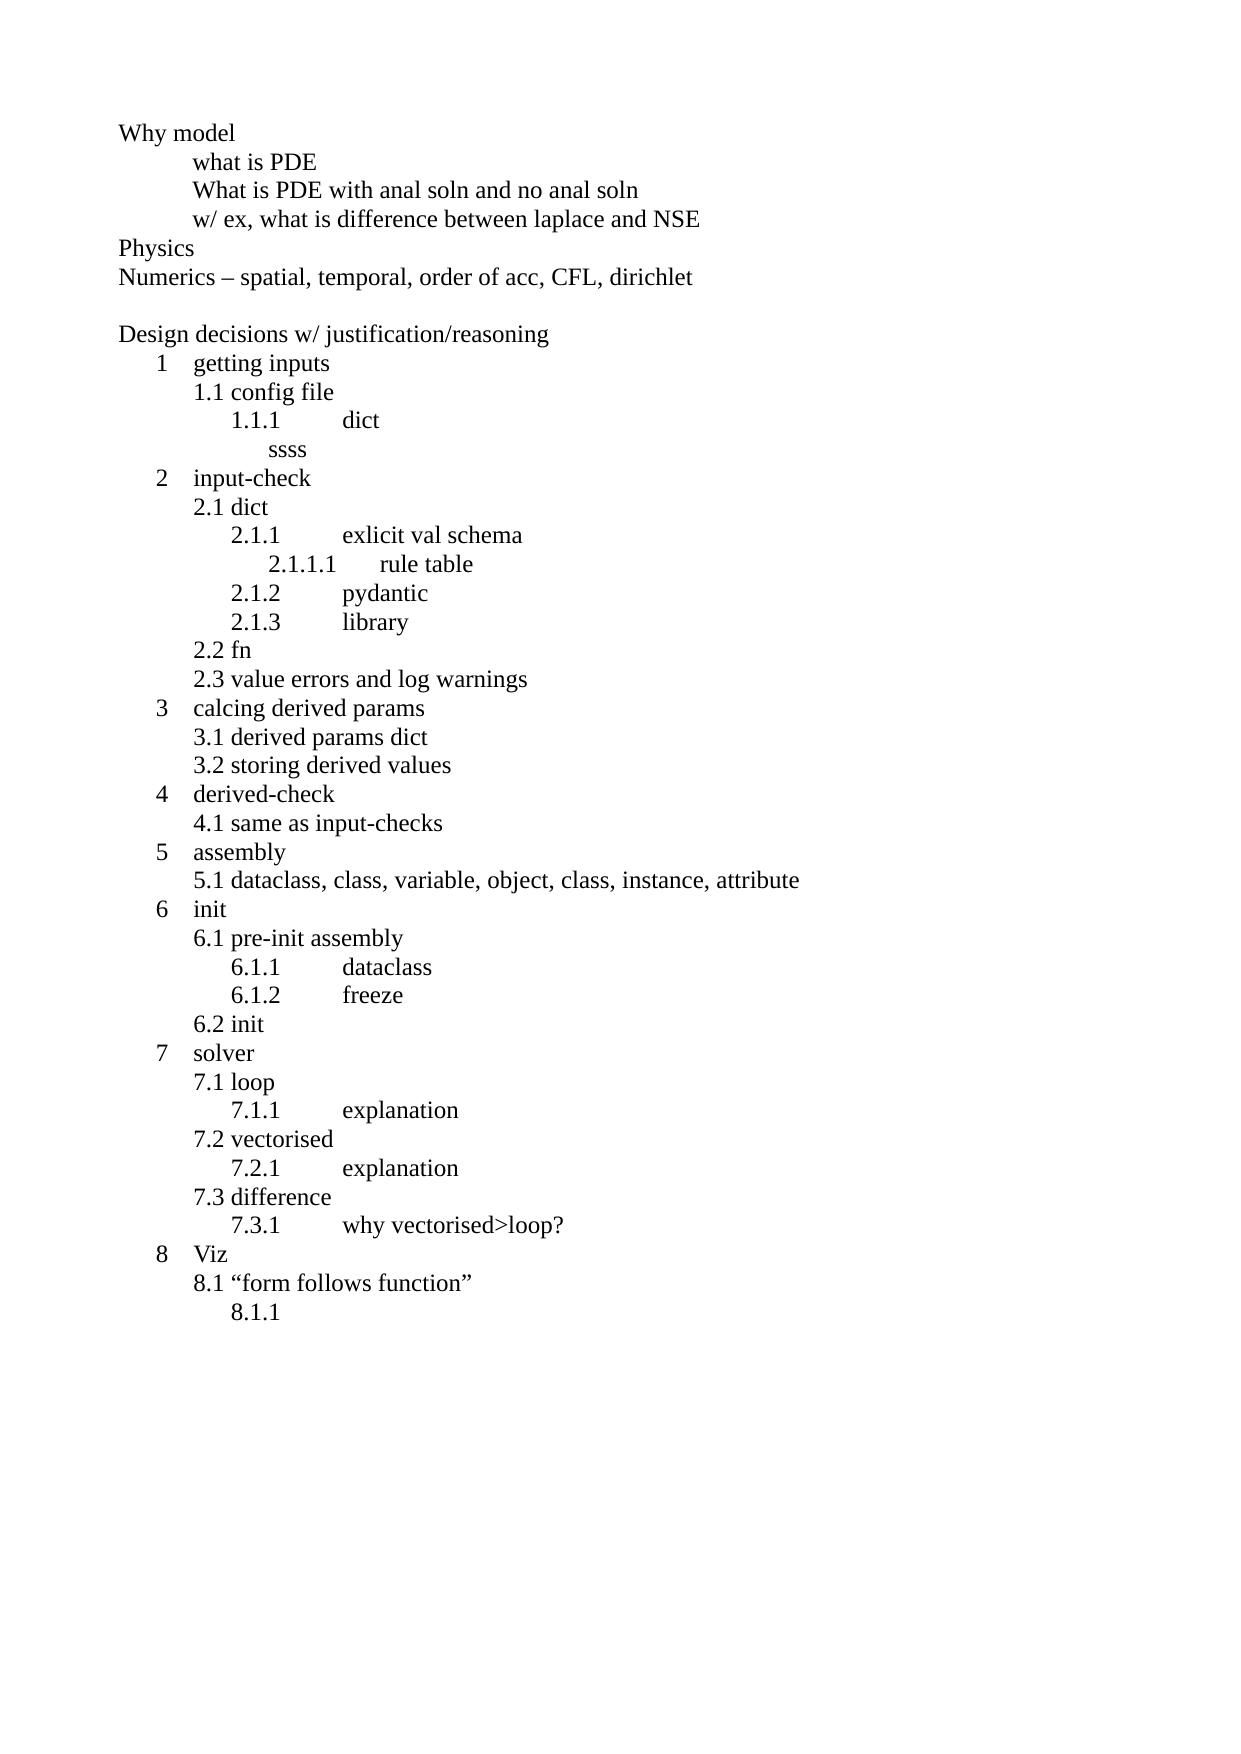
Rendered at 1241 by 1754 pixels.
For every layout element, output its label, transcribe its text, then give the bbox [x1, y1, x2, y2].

list init [193, 1009, 1122, 1038]
list getting inputs [156, 348, 1122, 377]
text Why model [118, 118, 1122, 147]
list pydantic [231, 578, 1122, 607]
list library [231, 607, 1122, 636]
list difference [193, 1182, 1122, 1211]
text Design decisions w/ justification/reasoning [118, 319, 1122, 348]
text Physics [118, 233, 1122, 262]
list storing derived values [193, 751, 1122, 779]
list Viz [156, 1239, 1122, 1268]
list explanation [231, 1096, 1122, 1124]
list input-check [156, 463, 1122, 492]
list dict [231, 406, 1122, 434]
list init [156, 894, 1122, 923]
list solver [156, 1038, 1122, 1067]
list value errors and log warnings [193, 664, 1122, 693]
text Numerics – spatial, temporal, order of acc, CFL, dirichlet [118, 262, 1122, 291]
list ssss [231, 434, 1122, 463]
list “form follows function” [193, 1268, 1122, 1297]
list dataclass [231, 952, 1122, 981]
list vectorised [193, 1124, 1122, 1153]
list why vectorised>loop? [231, 1211, 1122, 1239]
list rule table [268, 549, 1122, 578]
list exlicit val schema [231, 521, 1122, 549]
list freeze [231, 981, 1122, 1009]
list explanation [231, 1153, 1122, 1182]
list dict [193, 492, 1122, 521]
list same as input-checks [193, 808, 1122, 837]
list calcing derived params [156, 693, 1122, 722]
list derived-check [156, 779, 1122, 808]
list assembly [156, 837, 1122, 866]
list config file [193, 377, 1122, 406]
list pre-init assembly [193, 923, 1122, 952]
list derived params dict [193, 722, 1122, 751]
list loop [193, 1067, 1122, 1096]
text What is PDE with anal soln and no anal soln [118, 176, 1122, 204]
list dataclass, class, variable, object, class, instance, attribute [193, 866, 1122, 894]
list fn [193, 636, 1122, 664]
text what is PDE [118, 147, 1122, 176]
text w/ ex, what is difference between laplace and NSE [118, 204, 1122, 233]
